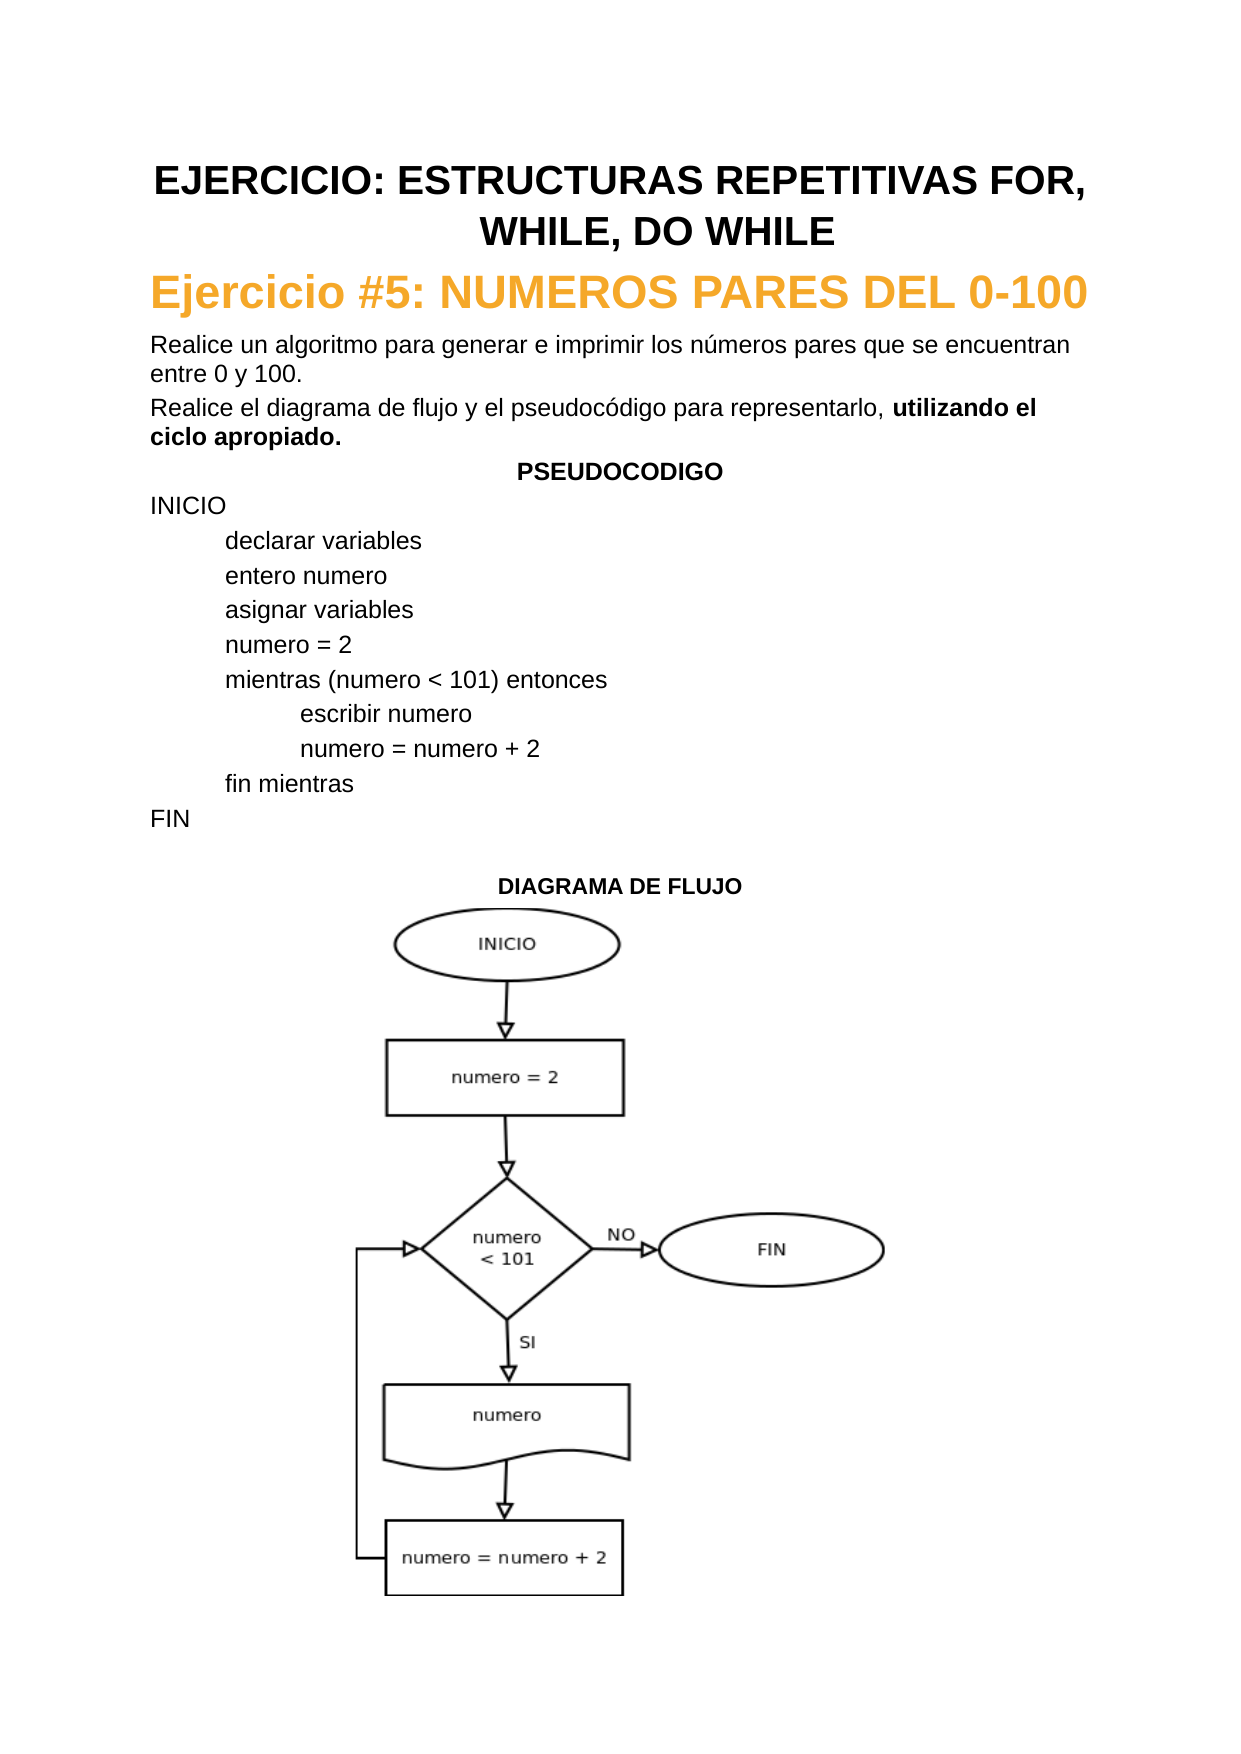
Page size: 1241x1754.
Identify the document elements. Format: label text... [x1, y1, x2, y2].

text Realice el diagrama de flujo y el pseudocódigo para representarlo, utilizando el ciclo apropiado. [150, 393, 1090, 451]
text numero = numero + 2 [150, 734, 1090, 763]
text fin mientras [150, 769, 1090, 798]
picture [355, 908, 885, 1596]
text declarar variables [150, 526, 1090, 555]
text numero = 2 [150, 630, 1090, 659]
text PSEUDOCODIGO [150, 457, 1090, 485]
text Realice un algoritmo para generar e imprimir los números pares que se encuentran entre 0 y 100. [150, 330, 1090, 387]
text DIAGRAMA DE FLUJO [150, 873, 1090, 899]
subtitle EJERCICIO: ESTRUCTURAS REPETITIVAS FOR, WHILE, DO WHILE [150, 156, 1090, 254]
text asignar variables [150, 595, 1090, 624]
subtitle Ejercicio #5: NUMEROS PARES DEL 0-100 [150, 264, 1090, 318]
text mientras (numero < 101) entonces [150, 665, 1090, 693]
text escribir numero [150, 699, 1090, 728]
text entero numero [150, 561, 1090, 589]
text INICIO [150, 491, 1090, 520]
text FIN [150, 803, 1090, 832]
